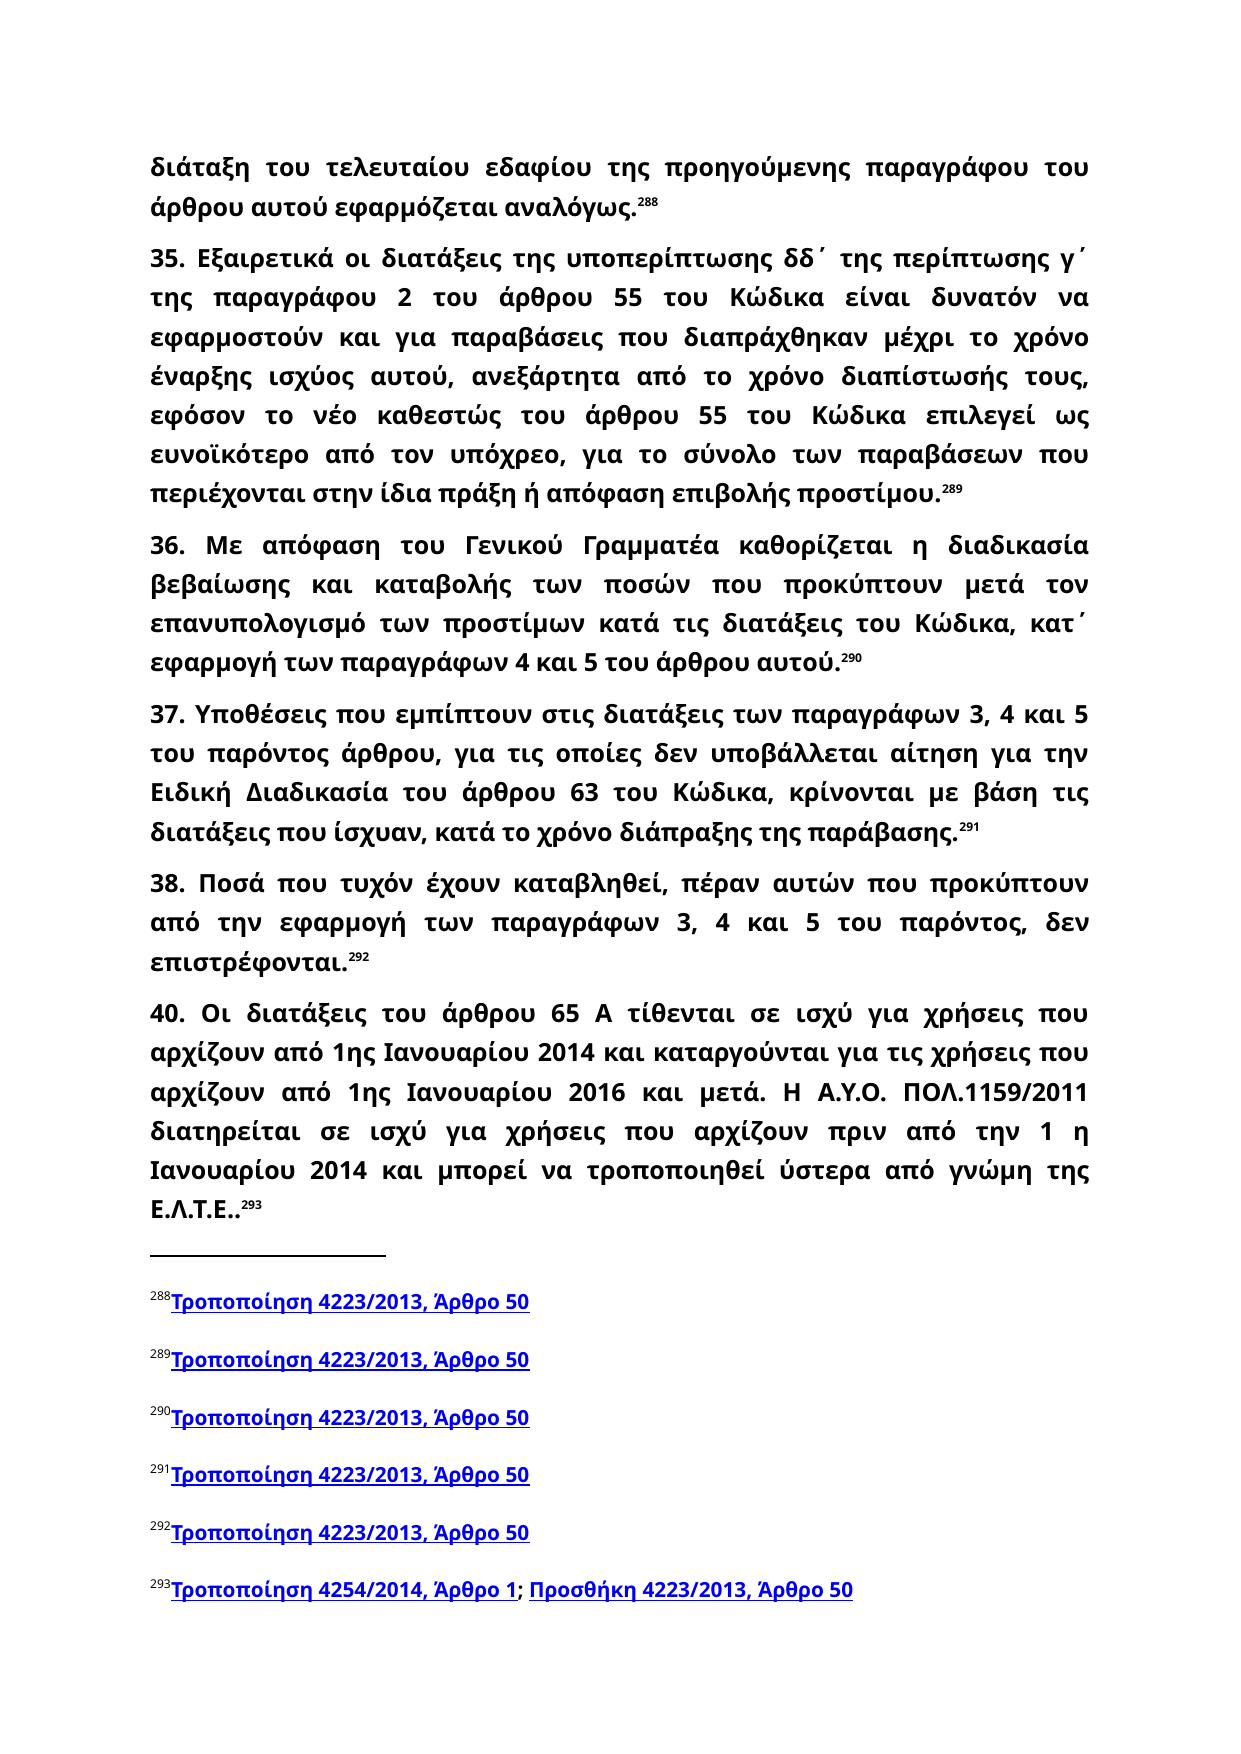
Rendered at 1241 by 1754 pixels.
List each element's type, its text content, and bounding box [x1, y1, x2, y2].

text Τροποποίηση 4223/2013, Άρθρο 50 [150, 1287, 1090, 1316]
text Τροποποίηση 4223/2013, Άρθρο 50 [150, 1518, 1090, 1546]
text 40. Οι διατάξεις του άρθρου 65 Α τίθενται σε ισχύ για χρήσεις που αρχίζουν από 1ης Ιανουαρίου 2014 και καταργούνται για τις χρήσεις που αρχίζουν από 1ης Ιανουαρίου 2016 και μετά. Η Α.Υ.Ο. ΠΟΛ.1159/2011 διατηρείται σε ισχύ για χρήσεις που αρχίζουν πριν από την 1 η Ιανουαρίου 2014 και μπορεί να τροποποιηθεί ύστερα από γνώμη της Ε.Λ.Τ.Ε.. [150, 996, 1090, 1226]
text 35. Εξαιρετικά οι διατάξεις της υποπερίπτωσης δδ΄ της περίπτωσης γ΄ της παραγράφου 2 του άρθρου 55 του Κώδικα είναι δυνατόν να εφαρμοστούν και για παραβάσεις που διαπράχθηκαν μέχρι το χρόνο έναρξης ισχύος αυτού, ανεξάρτητα από το χρόνο διαπίστωσής τους, εφόσον το νέο καθεστώς του άρθρου 55 του Κώδικα επιλεγεί ως ευνοϊκότερο από τον υπόχρεο, για το σύνολο των παραβάσεων που περιέχονται στην ίδια πράξη ή απόφαση επιβολής προστίμου. [150, 241, 1090, 510]
text 37. Υποθέσεις που εμπίπτουν στις διατάξεις των παραγράφων 3, 4 και 5 του παρόντος άρθρου, για τις οποίες δεν υποβάλλεται αίτηση για την Ειδική Διαδικασία του άρθρου 63 του Κώδικα, κρίνονται με βάση τις διατάξεις που ίσχυαν, κατά το χρόνο διάπραξης της παράβασης. [150, 697, 1090, 848]
text Τροποποίηση 4254/2014, Άρθρο 1; Προσθήκη 4223/2013, Άρθρο 50 [150, 1576, 1090, 1604]
text Τροποποίηση 4223/2013, Άρθρο 50 [150, 1403, 1090, 1431]
text Τροποποίηση 4223/2013, Άρθρο 50 [150, 1460, 1090, 1489]
text 38. Ποσά που τυχόν έχουν καταβληθεί, πέραν αυτών που προκύπτουν από την εφαρμογή των παραγράφων 3, 4 και 5 του παρόντος, δεν επιστρέφονται. [150, 866, 1090, 978]
text Τροποποίηση 4223/2013, Άρθρο 50 [150, 1345, 1090, 1373]
text 36. Με απόφαση του Γενικού Γραμματέα καθορίζεται η διαδικασία βεβαίωσης και καταβολής των ποσών που προκύπτουν μετά τον επανυπολογισμό των προστίμων κατά τις διατάξεις του Κώδικα, κατ΄ εφαρμογή των παραγράφων 4 και 5 του άρθρου αυτού. [150, 527, 1090, 679]
text διάταξη του τελευταίου εδαφίου της προηγούμενης παραγράφου του άρθρου αυτού εφαρμόζεται αναλόγως. [150, 150, 1090, 223]
